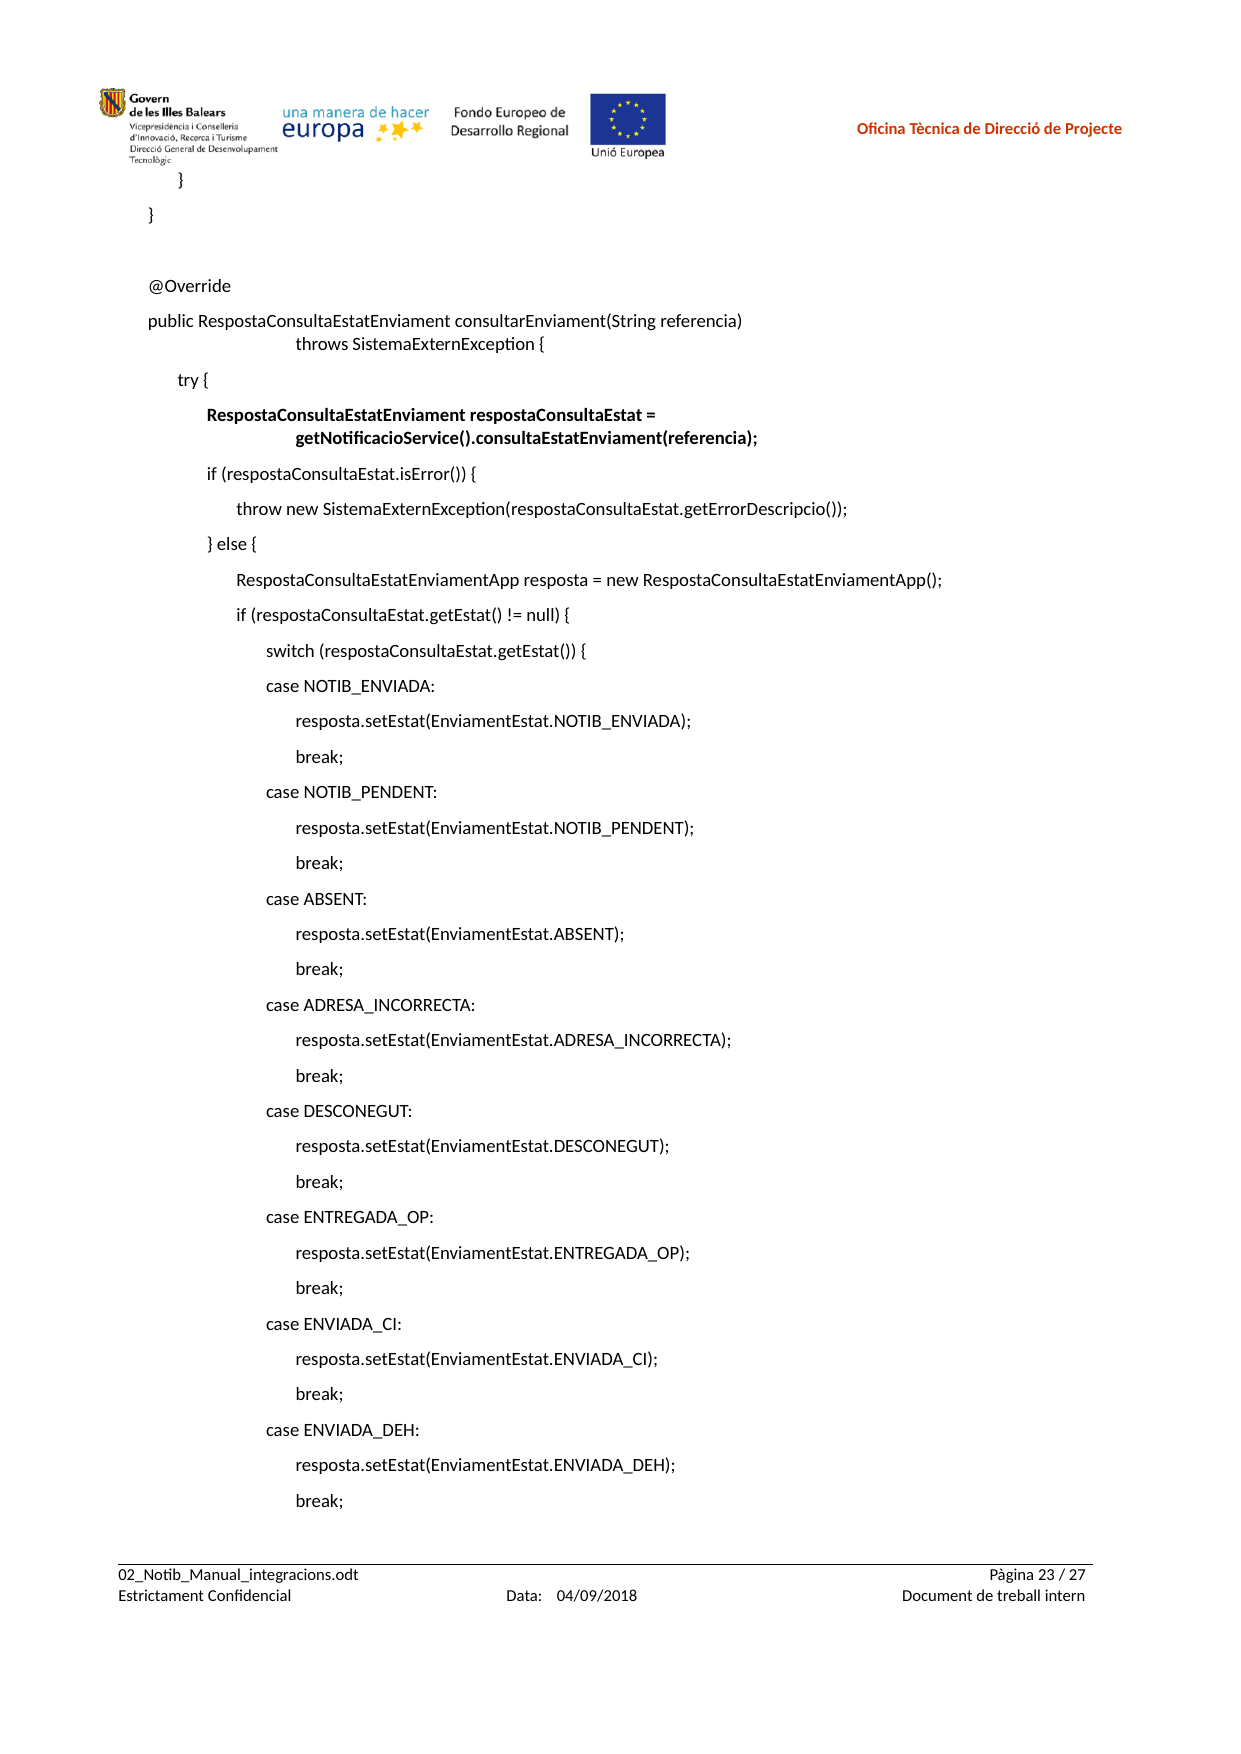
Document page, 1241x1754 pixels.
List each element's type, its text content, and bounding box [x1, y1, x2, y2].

picture [99, 87, 668, 166]
text if (respostaConsultaEstat.isError()) { [118, 462, 1122, 484]
text case NOTIB_PENDENT: [118, 780, 1122, 803]
text case ENVIADA_DEH: [118, 1418, 1122, 1441]
text resposta.setEstat(EnviamentEstat.NOTIB_PENDENT); [118, 816, 1122, 839]
text case DESCONEGUT: [118, 1099, 1122, 1122]
text break; [118, 1170, 1122, 1193]
text break; [118, 851, 1122, 874]
text case ADRESA_INCORRECTA: [118, 993, 1122, 1016]
text break; [118, 1064, 1122, 1087]
text try { [118, 368, 1122, 391]
text @Override [118, 274, 1122, 297]
text resposta.setEstat(EnviamentEstat.DESCONEGUT); [118, 1134, 1122, 1157]
text case ENVIADA_CI: [118, 1312, 1122, 1334]
text throw new SistemaExternException(respostaConsultaEstat.getErrorDescripcio()); [118, 497, 1122, 520]
text public RespostaConsultaEstatEnviament consultarEnviament(String referencia) throws SistemaExternException { [118, 309, 1122, 355]
text } [118, 168, 1122, 191]
text case ENTREGADA_OP: [118, 1205, 1122, 1228]
text resposta.setEstat(EnviamentEstat.NOTIB_ENVIADA); [118, 709, 1122, 732]
text } else { [118, 532, 1122, 555]
text break; [118, 1489, 1122, 1512]
text if (respostaConsultaEstat.getEstat() != null) { [118, 603, 1122, 626]
text resposta.setEstat(EnviamentEstat.ADRESA_INCORRECTA); [118, 1028, 1122, 1051]
text break; [118, 1382, 1122, 1405]
text resposta.setEstat(EnviamentEstat.ENVIADA_DEH); [118, 1453, 1122, 1476]
text switch (respostaConsultaEstat.getEstat()) { [118, 639, 1122, 662]
text break; [118, 1276, 1122, 1299]
text resposta.setEstat(EnviamentEstat.ENVIADA_CI); [118, 1347, 1122, 1370]
text RespostaConsultaEstatEnviament respostaConsultaEstat = getNotificacioService().consultaEstatEnviament(referencia); [118, 403, 1122, 449]
text RespostaConsultaEstatEnviamentApp resposta = new RespostaConsultaEstatEnviamentApp(); [118, 568, 1122, 591]
text break; [118, 745, 1122, 768]
text } [118, 203, 1122, 226]
text case NOTIB_ENVIADA: [118, 674, 1122, 697]
text case ABSENT: [118, 887, 1122, 909]
text break; [118, 957, 1122, 980]
text resposta.setEstat(EnviamentEstat.ENTREGADA_OP); [118, 1241, 1122, 1264]
text resposta.setEstat(EnviamentEstat.ABSENT); [118, 922, 1122, 945]
